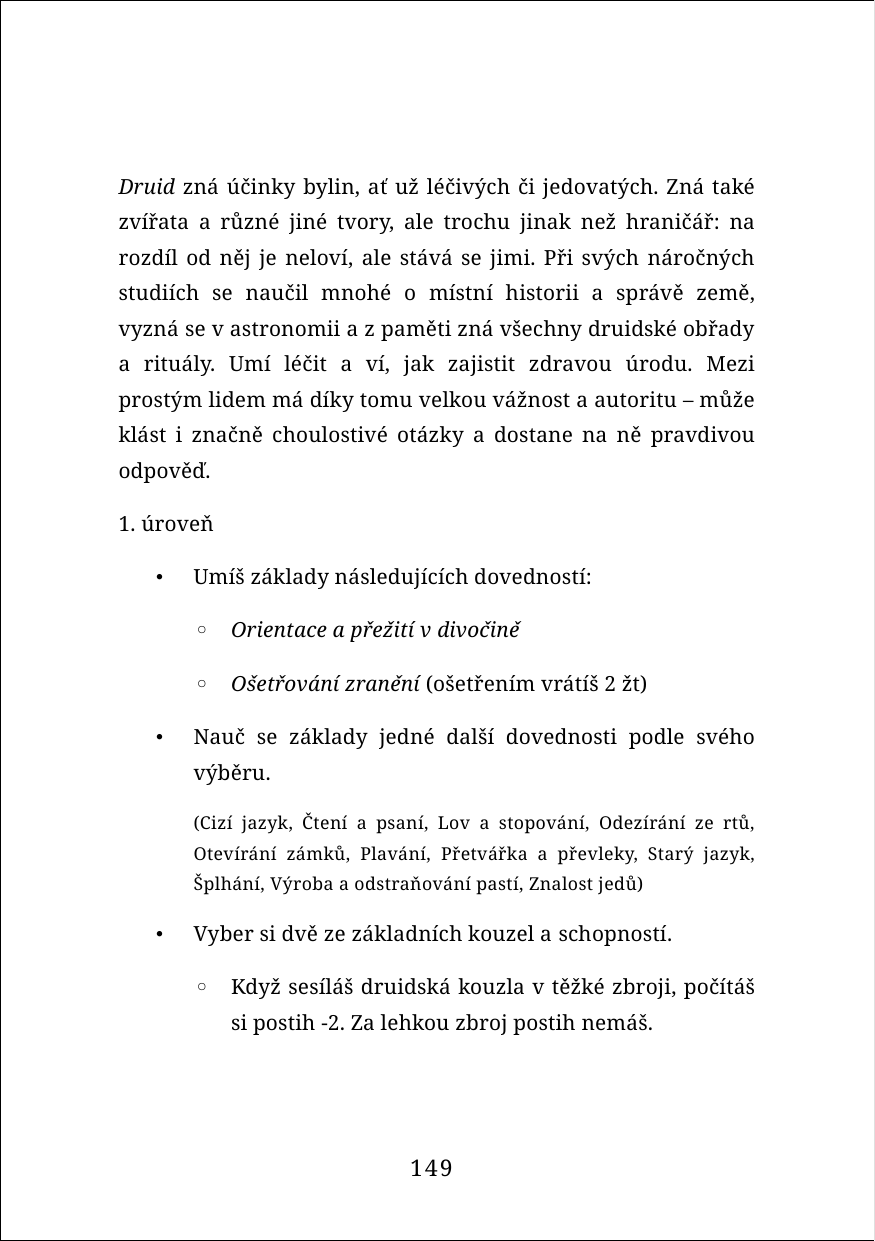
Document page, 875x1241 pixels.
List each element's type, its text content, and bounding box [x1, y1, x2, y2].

list Nauč se základy jedné další dovednosti podle svého výběru. [156, 722, 756, 786]
list Vyber si dvě ze základních kouzel a schopností. [156, 919, 756, 948]
list Ošetřování zranění (ošetřením vrátíš 2 žt) [193, 669, 756, 697]
text 1. úroveň [118, 509, 756, 538]
list Orientace a přežití v divočině [193, 616, 756, 644]
list Když sesíláš druidská kouzla v těžké zbroji, počítáš si postih -2. Za lehkou zbroj postih nemáš. [193, 972, 756, 1036]
text Druid zná účinky bylin, ať už léčivých či jedovatých. Zná také zvířata a různé jiné tvory, ale trochu jinak než hraničář: na rozdíl od něj je neloví, ale stává se jimi. Při svých náročných studiích se naučil mnohé o místní historii a správě země, vyzná se v astronomii a z paměti zná všechny druidské obřady a rituály. Umí léčit a ví, jak zajistit zdravou úrodu. Mezi prostým lidem má díky tomu velkou vážnost a autoritu – může klást i značně choulostivé otázky a dostane na ně pravdivou odpověď. [118, 172, 756, 484]
list (Cizí jazyk, Čtení a psaní, Lov a stopování, Odezírání ze rtů, Otevírání zámků, Plavání, Přetvářka a převleky, Starý jazyk, Šplhání, Výroba a odstraňování pastí, Znalost jedů) [156, 811, 756, 895]
list Umíš základy následujících dovedností: [156, 562, 756, 591]
